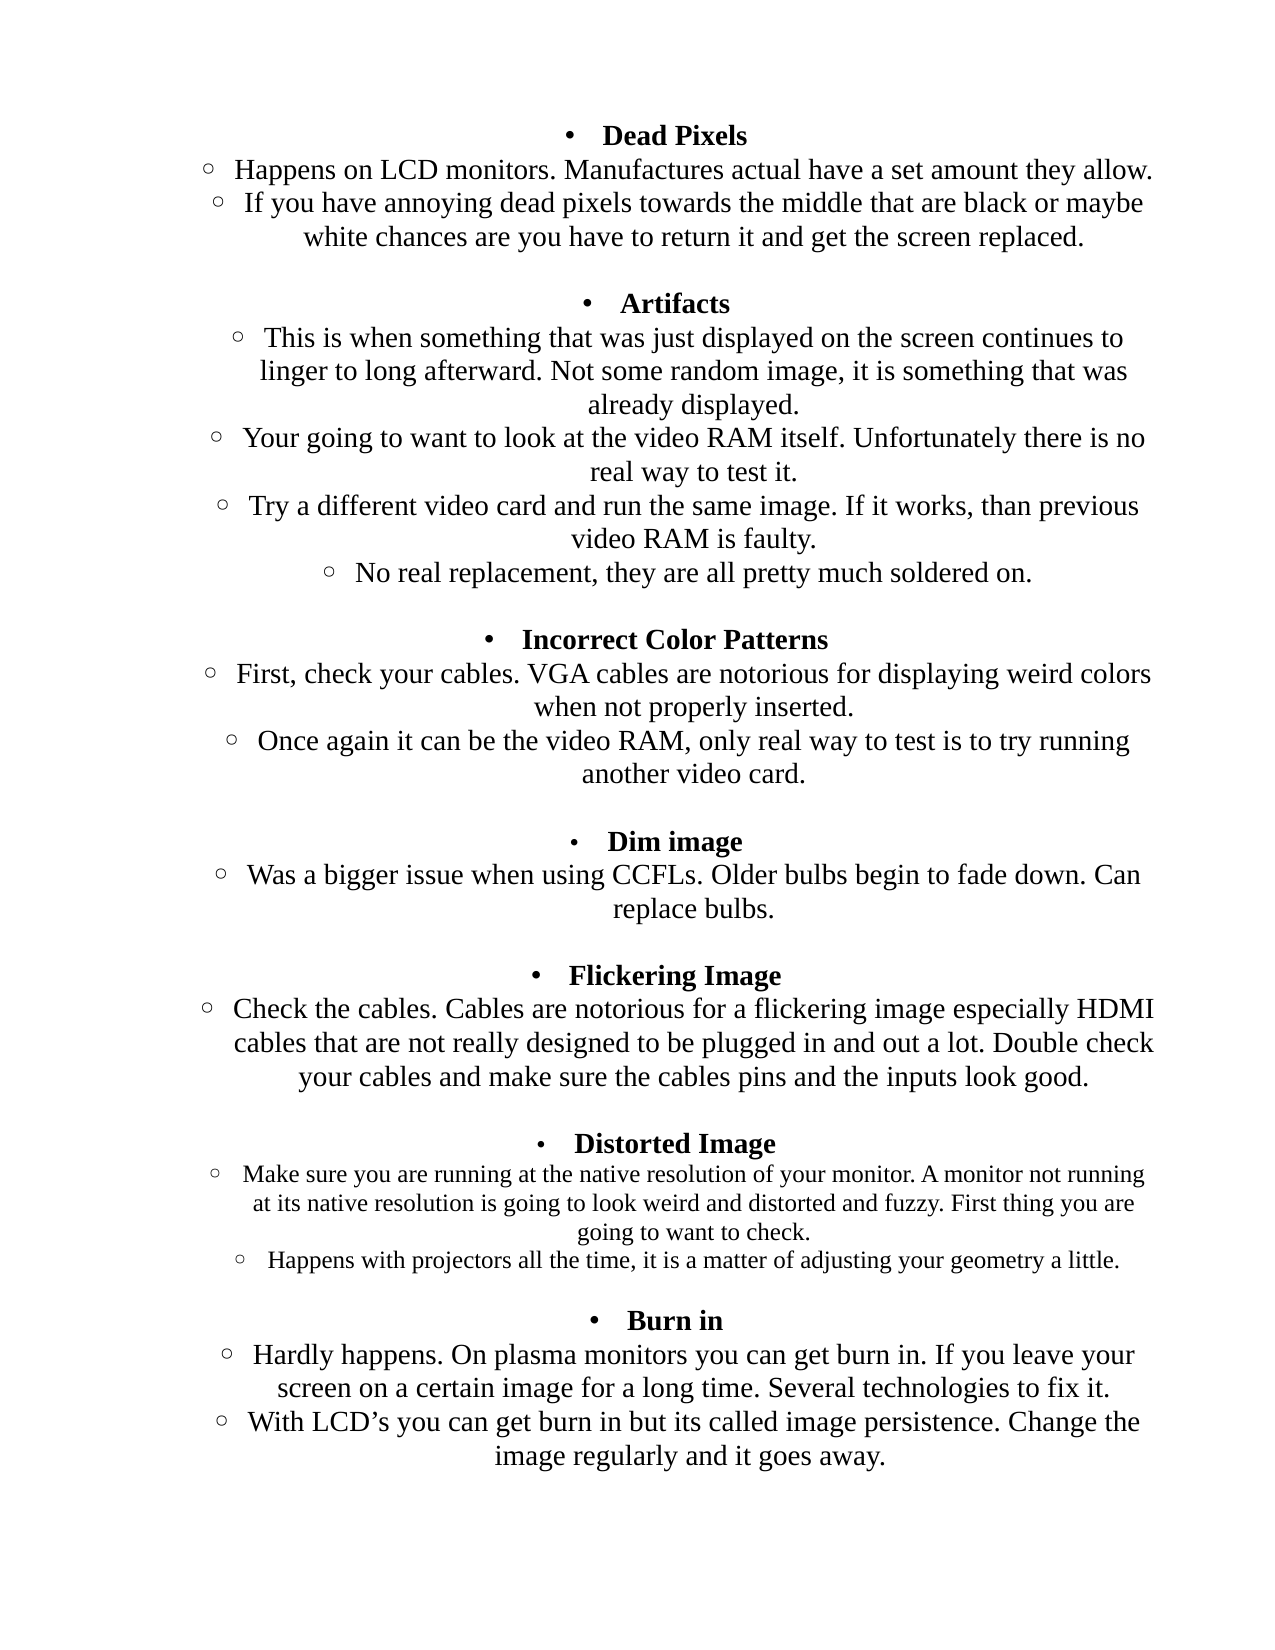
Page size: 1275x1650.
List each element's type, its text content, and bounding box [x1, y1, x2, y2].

list Dead Pixels [156, 118, 1157, 152]
list This is when something that was just displayed on the screen continues to linger to long afterward. Not some random image, it is something that was already displayed. [193, 320, 1157, 421]
list Hardly happens. On plasma monitors you can get burn in. If you leave your screen on a certain image for a long time. Several technologies to fix it. [193, 1337, 1157, 1404]
list With LCD’s you can get burn in but its called image persistence. Change the image regularly and it goes away. [193, 1404, 1157, 1471]
list Was a bigger issue when using CCFLs. Older bulbs begin to fade down. Can replace bulbs. [193, 857, 1157, 924]
list Happens with projectors all the time, it is a matter of adjusting your geometry a little. [193, 1246, 1157, 1274]
list Check the cables. Cables are notorious for a flickering image especially HDMI cables that are not really designed to be plugged in and out a lot. Double check your cables and make sure the cables pins and the inputs look good. [193, 992, 1157, 1092]
list Happens on LCD monitors. Manufactures actual have a set amount they allow. [193, 152, 1157, 185]
list Make sure you are running at the native resolution of your monitor. A monitor not running at its native resolution is going to look weird and distorted and fuzzy. First thing you are going to want to check. [193, 1159, 1157, 1246]
list Burn in [156, 1303, 1157, 1337]
list Artifacts [156, 286, 1157, 320]
list Your going to want to look at the video RAM itself. Unfortunately there is no real way to test it. [193, 421, 1157, 488]
list Once again it can be the video RAM, only real way to test is to try running another video card. [193, 723, 1157, 790]
list Incorrect Color Patterns [156, 622, 1157, 656]
list First, check your cables. VGA cables are notorious for displaying weird colors when not properly inserted. [193, 656, 1157, 723]
list Distorted Image [156, 1126, 1157, 1159]
list Flickering Image [156, 958, 1157, 992]
list No real replacement, they are all pretty much soldered on. [193, 555, 1157, 588]
list If you have annoying dead pixels towards the middle that are black or maybe white chances are you have to return it and get the screen replaced. [193, 185, 1157, 253]
list Try a different video card and run the same image. If it works, than previous video RAM is faulty. [193, 488, 1157, 555]
list Dim image [156, 824, 1157, 857]
